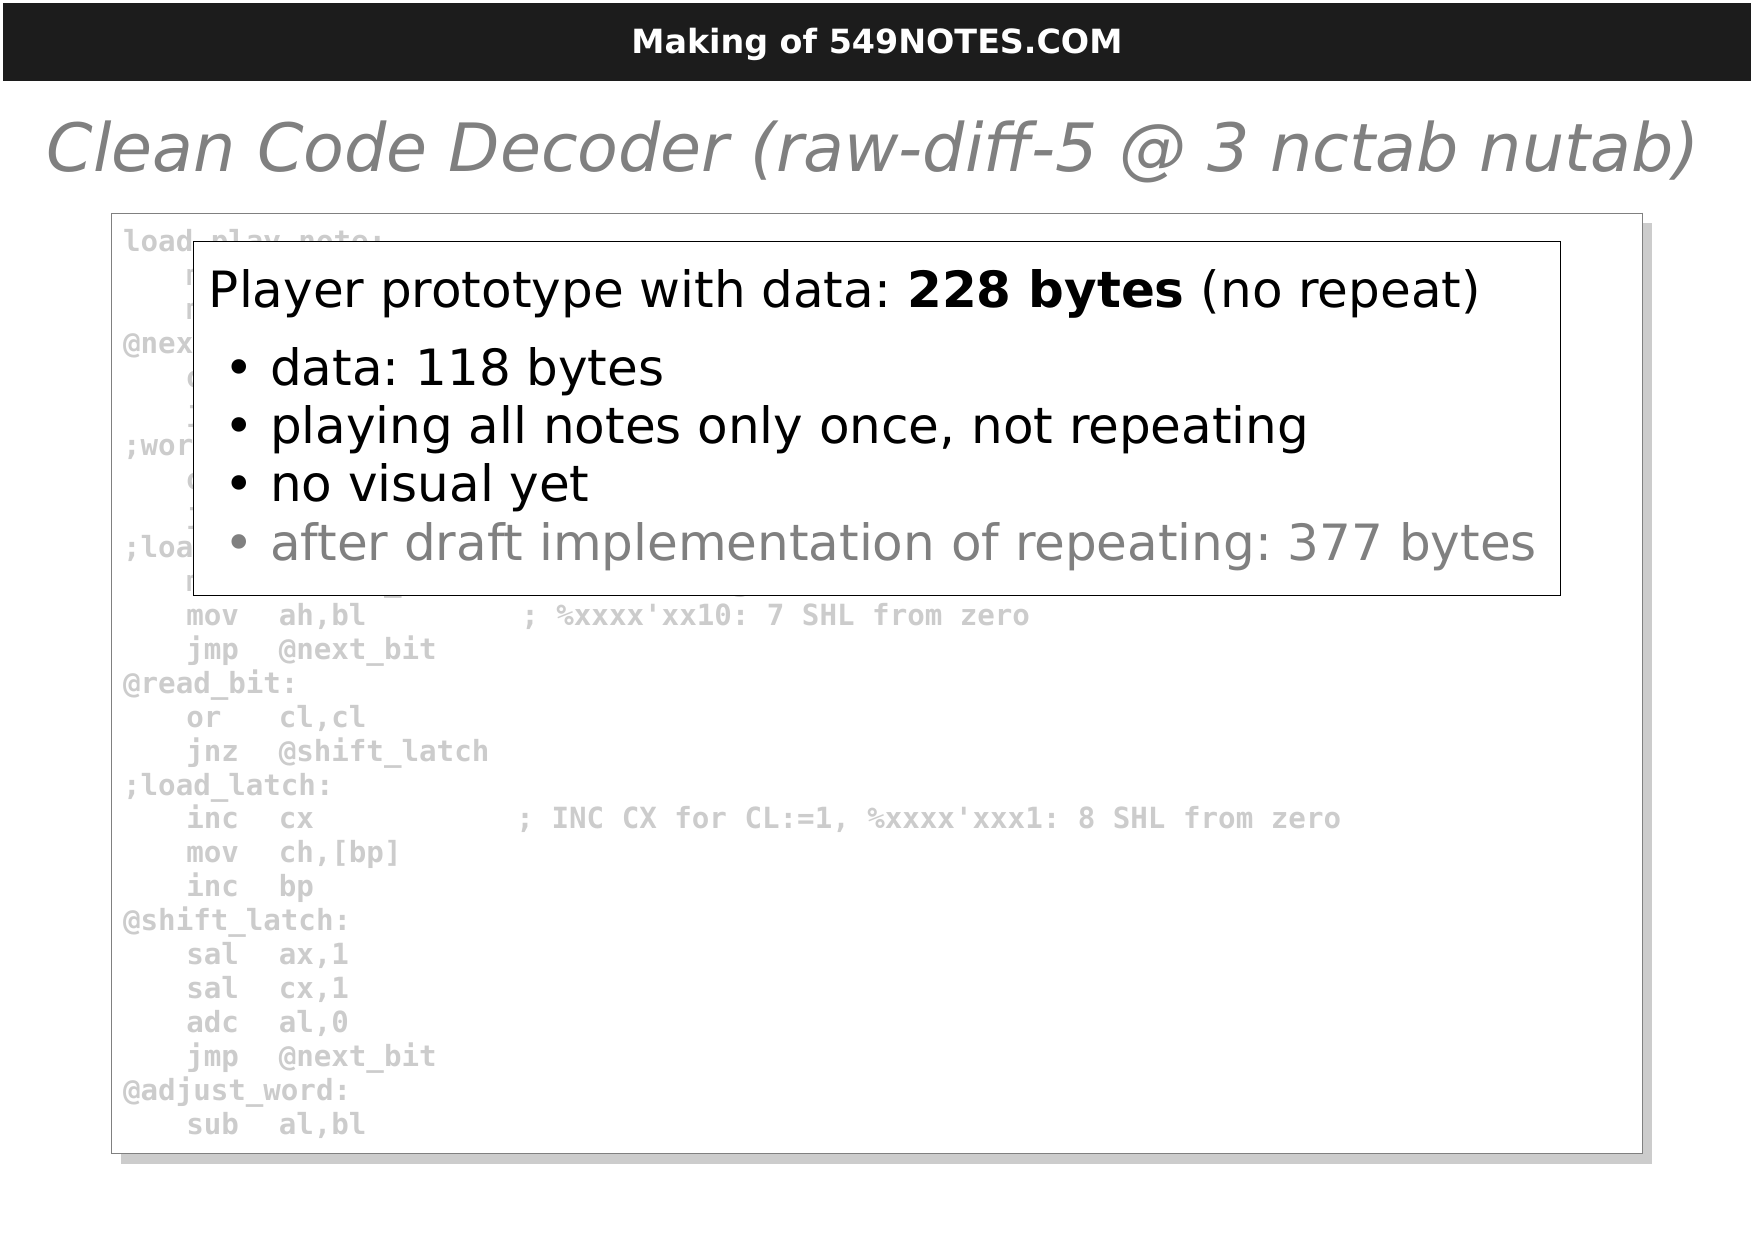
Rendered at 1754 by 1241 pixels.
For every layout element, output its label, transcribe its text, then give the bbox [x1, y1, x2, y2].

table_header load_play_note: mov bl,DATA_CSUB ; DATA_CSUB = 4 mov ax,$2000 ; AL:=0, AH:=%xx10'0000: 3 SHL from zero @next_bit: or ah,ah jnz @read_bit ;word_read: or al,al ; check for %000 special value jnz @adjust_word ;load_uncompressed: mov bl,DATA_USUB ; 42, also a good value for bit counter mov ah,bl ; %xxxx'xx10: 7 SHL from zero jmp @next_bit @read_bit: or cl,cl jnz @shift_latch ;load_latch: inc cx ; INC CX for CL:=1, %xxxx'xxx1: 8 SHL from zero mov ch,[bp] inc bp @shift_latch: sal ax,1 sal cx,1 adc al,0 jmp @next_bit @adjust_word: sub al,bl [105, 207, 1658, 1169]
text Clean Code Decoder (raw-diff-5 @ 3 nctab nutab) [3, 110, 1751, 188]
